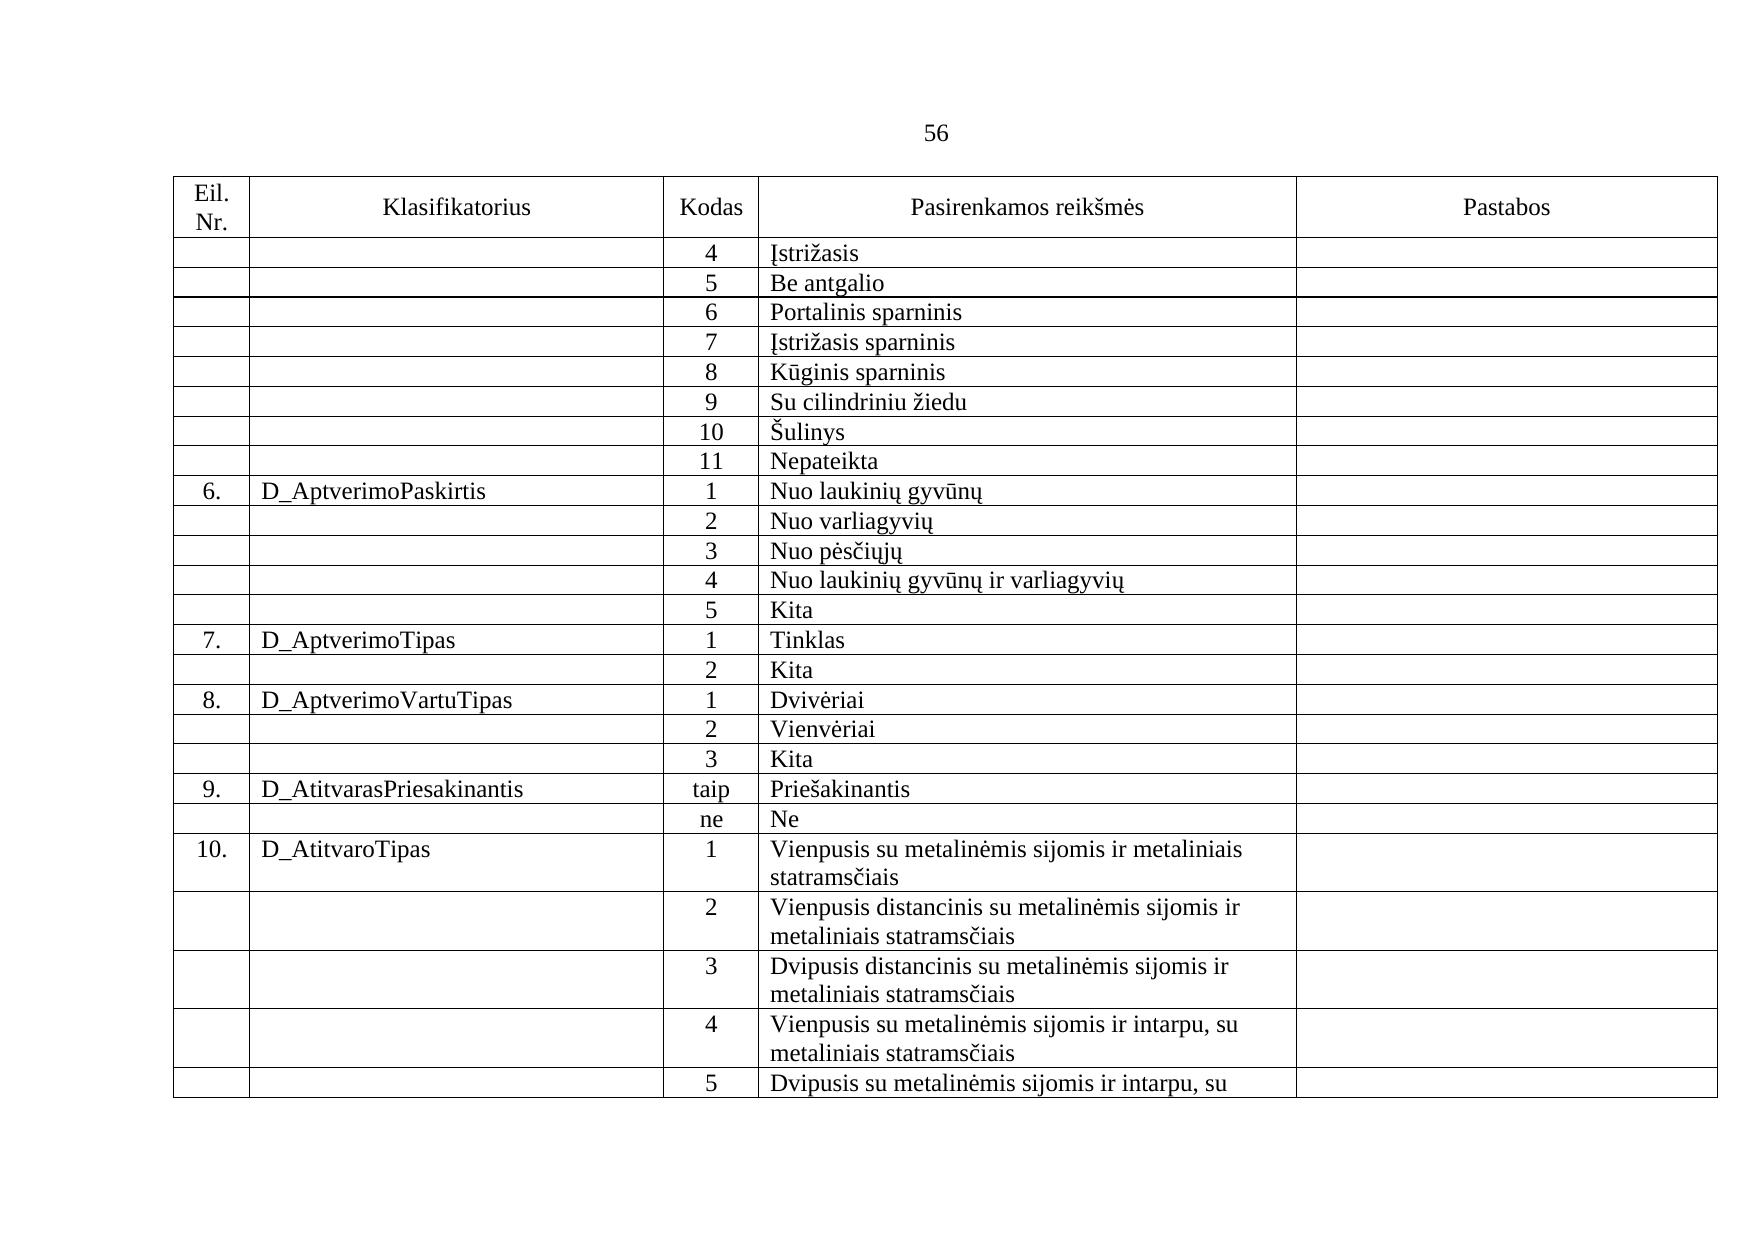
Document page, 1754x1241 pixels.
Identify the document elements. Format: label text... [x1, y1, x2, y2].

table_cell taip [664, 774, 758, 803]
table_cell [250, 446, 663, 475]
table_cell [250, 744, 663, 773]
table_cell [250, 298, 663, 326]
table_cell [250, 951, 663, 1008]
table_cell 2 [664, 715, 758, 743]
table_cell Priešakinantis [759, 774, 1296, 803]
table_cell 8 [664, 357, 758, 386]
table_cell 10. [174, 834, 249, 891]
table_cell [1297, 357, 1717, 386]
table_cell [1297, 834, 1717, 891]
table_cell Kūginis sparninis [759, 357, 1296, 386]
table_cell [1297, 625, 1717, 654]
table_cell [250, 1068, 663, 1097]
table_cell [174, 892, 249, 950]
table_cell [1297, 1068, 1717, 1097]
table_cell Nuo varliagyvių [759, 506, 1296, 535]
table_cell 9 [664, 387, 758, 416]
table_cell Dvipusis su metalinėmis sijomis ir intarpu, su [759, 1068, 1296, 1097]
table_cell [174, 506, 249, 535]
table_cell [174, 595, 249, 624]
table_cell [250, 804, 663, 833]
table_cell [250, 1009, 663, 1067]
table_cell Įstrižasis [759, 238, 1296, 267]
table_cell [174, 566, 249, 594]
table_cell 1 [664, 476, 758, 505]
table_cell Nepateikta [759, 446, 1296, 475]
table_cell [1297, 327, 1717, 356]
table_cell [250, 506, 663, 535]
table_header Kodas [664, 177, 758, 237]
table_cell [1297, 417, 1717, 445]
table_cell 11 [664, 446, 758, 475]
table_cell [174, 387, 249, 416]
table_cell 5 [664, 268, 758, 296]
table_cell 5 [664, 1068, 758, 1097]
table_cell Vienvėriai [759, 715, 1296, 743]
table_cell [1297, 268, 1717, 296]
table_cell [250, 417, 663, 445]
table_cell 5 [664, 595, 758, 624]
table_cell [1297, 387, 1717, 416]
table_header Eil. Nr. [174, 177, 249, 237]
table_cell Šulinys [759, 417, 1296, 445]
table_cell [250, 892, 663, 950]
table_cell [174, 327, 249, 356]
table_cell [250, 357, 663, 386]
table_cell 1 [664, 685, 758, 713]
table_cell [174, 417, 249, 445]
table_cell Kita [759, 744, 1296, 773]
table_cell [1297, 655, 1717, 684]
table_cell 4 [664, 566, 758, 594]
table_cell [174, 536, 249, 564]
table_cell [250, 566, 663, 594]
table_cell [250, 387, 663, 416]
table_cell Vienpusis su metalinėmis sijomis ir metaliniais statramsčiais [759, 834, 1296, 891]
table_cell 1 [664, 625, 758, 654]
table_cell ne [664, 804, 758, 833]
table_cell [250, 595, 663, 624]
table_cell [1297, 298, 1717, 326]
table_cell [174, 804, 249, 833]
table_cell Kita [759, 655, 1296, 684]
table_cell 4 [664, 1009, 758, 1067]
table_cell Tinklas [759, 625, 1296, 654]
table_cell 6. [174, 476, 249, 505]
table_cell [174, 238, 249, 267]
table_cell D_AptverimoTipas [250, 625, 663, 654]
table_cell [174, 268, 249, 296]
table_header Pastabos [1297, 177, 1717, 237]
table_cell Kita [759, 595, 1296, 624]
table_cell Su cilindriniu žiedu [759, 387, 1296, 416]
table_cell 9. [174, 774, 249, 803]
table_cell 2 [664, 892, 758, 950]
table_cell [1297, 595, 1717, 624]
table_cell [1297, 238, 1717, 267]
table_cell Vienpusis distancinis su metalinėmis sijomis ir metaliniais statramsčiais [759, 892, 1296, 950]
table_cell 8. [174, 685, 249, 713]
table_cell [174, 446, 249, 475]
table_cell [250, 715, 663, 743]
table_cell 10 [664, 417, 758, 445]
table_cell 3 [664, 744, 758, 773]
table_cell [174, 1009, 249, 1067]
table_cell [1297, 774, 1717, 803]
table_cell [174, 655, 249, 684]
table_cell D_AtitvaroTipas [250, 834, 663, 891]
table_cell 6 [664, 298, 758, 326]
table_cell [1297, 536, 1717, 564]
table_cell 1 [664, 834, 758, 891]
table_cell [174, 951, 249, 1008]
table_cell [250, 536, 663, 564]
table_cell [1297, 476, 1717, 505]
table_header Klasifikatorius [250, 177, 663, 237]
table_cell Portalinis sparninis [759, 298, 1296, 326]
table_cell [1297, 446, 1717, 475]
table_cell [1297, 506, 1717, 535]
table_cell [1297, 715, 1717, 743]
table_cell Nuo laukinių gyvūnų ir varliagyvių [759, 566, 1296, 594]
table_cell 7 [664, 327, 758, 356]
table_cell [1297, 892, 1717, 950]
table_header Pasirenkamos reikšmės [759, 177, 1296, 237]
table_cell 3 [664, 536, 758, 564]
table_cell [250, 327, 663, 356]
table_cell [1297, 685, 1717, 713]
table_cell 2 [664, 506, 758, 535]
table_cell [1297, 804, 1717, 833]
table_cell 7. [174, 625, 249, 654]
table_cell [250, 655, 663, 684]
table_cell Be antgalio [759, 268, 1296, 296]
table_cell 3 [664, 951, 758, 1008]
table_cell [1297, 951, 1717, 1008]
table_cell D_AptverimoPaskirtis [250, 476, 663, 505]
table_cell [174, 744, 249, 773]
table_cell [250, 268, 663, 296]
table_cell D_AtitvarasPriesakinantis [250, 774, 663, 803]
table_cell 2 [664, 655, 758, 684]
table_cell [174, 357, 249, 386]
table_cell [250, 238, 663, 267]
table_cell D_AptverimoVartuTipas [250, 685, 663, 713]
table_cell Vienpusis su metalinėmis sijomis ir intarpu, su metaliniais statramsčiais [759, 1009, 1296, 1067]
table_cell Ne [759, 804, 1296, 833]
table_cell [174, 298, 249, 326]
table_cell [1297, 1009, 1717, 1067]
table_cell [1297, 744, 1717, 773]
table_cell 4 [664, 238, 758, 267]
table_cell Nuo pėsčiųjų [759, 536, 1296, 564]
table_cell Nuo laukinių gyvūnų [759, 476, 1296, 505]
table_cell [1297, 566, 1717, 594]
table_cell [174, 715, 249, 743]
table_cell [174, 1068, 249, 1097]
table_cell Dvipusis distancinis su metalinėmis sijomis ir metaliniais statramsčiais [759, 951, 1296, 1008]
table_cell Įstrižasis sparninis [759, 327, 1296, 356]
table_cell Dvivėriai [759, 685, 1296, 713]
